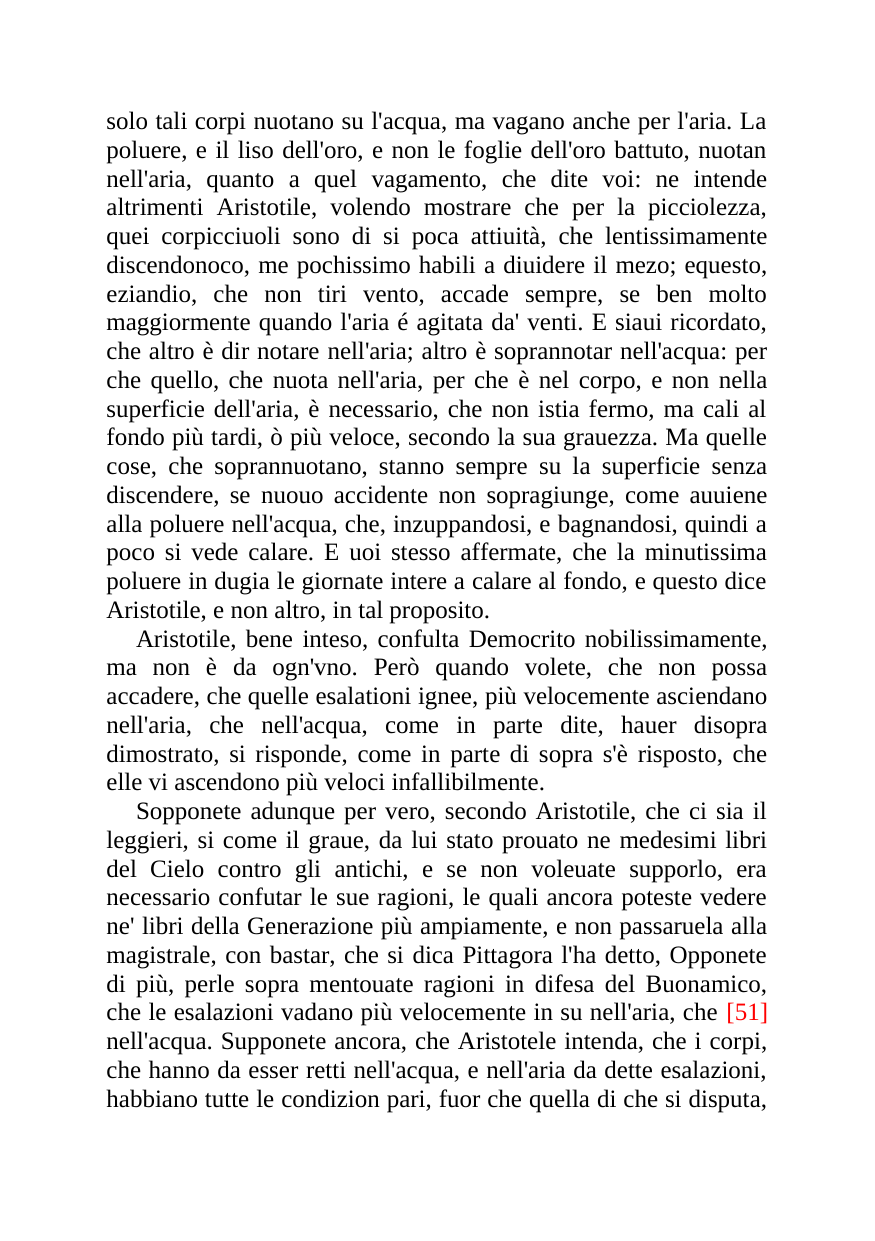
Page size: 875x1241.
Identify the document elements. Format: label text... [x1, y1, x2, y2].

text solo tali corpi nuotano su l'acqua, ma vagano anche per l'aria. La poluere, e il liso dell'oro, e non le foglie dell'oro battuto, nuotan nell'aria, quanto a quel vagamento, che dite voi: ne intende altrimenti Aristotile, volendo mostrare che per la picciolezza, quei corpicciuoli sono di si poca attiuità, che lentissimamente discendonoco, me pochissimo habili a diuidere il mezo; equesto, eziandio, che non tiri vento, accade sempre, se ben molto maggiormente quando l'aria é agitata da' venti. E siaui ricordato, che altro è dir notare nell'aria; altro è soprannotar nell'acqua: per che quello, che nuota nell'aria, per che è nel corpo, e non nella superficie dell'aria, è necessario, che non istia fermo, ma cali al fondo più tardi, ò più veloce, secondo la sua grauezza. Ma quelle cose, che soprannuotano, stanno sempre su la superficie senza discendere, se nuouo accidente non sopragiunge, come auuiene alla poluere nell'acqua, che, inzuppandosi, e bagnandosi, quindi a poco si vede calare. E uoi stesso affermate, che la minutissima poluere in dugia le giornate intere a calare al fondo, e questo dice Aristotile, e non altro, in tal proposito. [106, 106, 768, 624]
text Sopponete adunque per vero, secondo Aristotile, che ci sia il leggieri, si come il graue, da lui stato prouato ne medesimi libri del Cielo contro gli antichi, e se non voleuate supporlo, era necessario confutar le sue ragioni, le quali ancora poteste vedere ne' libri della Generazione più ampiamente, e non passaruela alla magistrale, con bastar, che si dica Pittagora l'ha detto, Opponete di più, perle sopra mentouate ragioni in difesa del Buonamico, che le esalazioni vadano più velocemente in su nell'aria, che [51] nell'acqua. Supponete ancora, che Aristotele intenda, che i corpi, che hanno da esser retti nell'acqua, e nell'aria da dette esalazioni, habbiano tutte le condizion pari, fuor che quella di che si disputa, [106, 796, 768, 1112]
text Aristotile, bene inteso, confulta Democrito nobilissimamente, ma non è da ogn'vno. Però quando volete, che non possa accadere, che quelle esalationi ignee, più velocemente asciendano nell'aria, che nell'acqua, come in parte dite, hauer disopra dimostrato, si risponde, come in parte di sopra s'è risposto, che elle vi ascendono più veloci infallibilmente. [106, 624, 768, 796]
